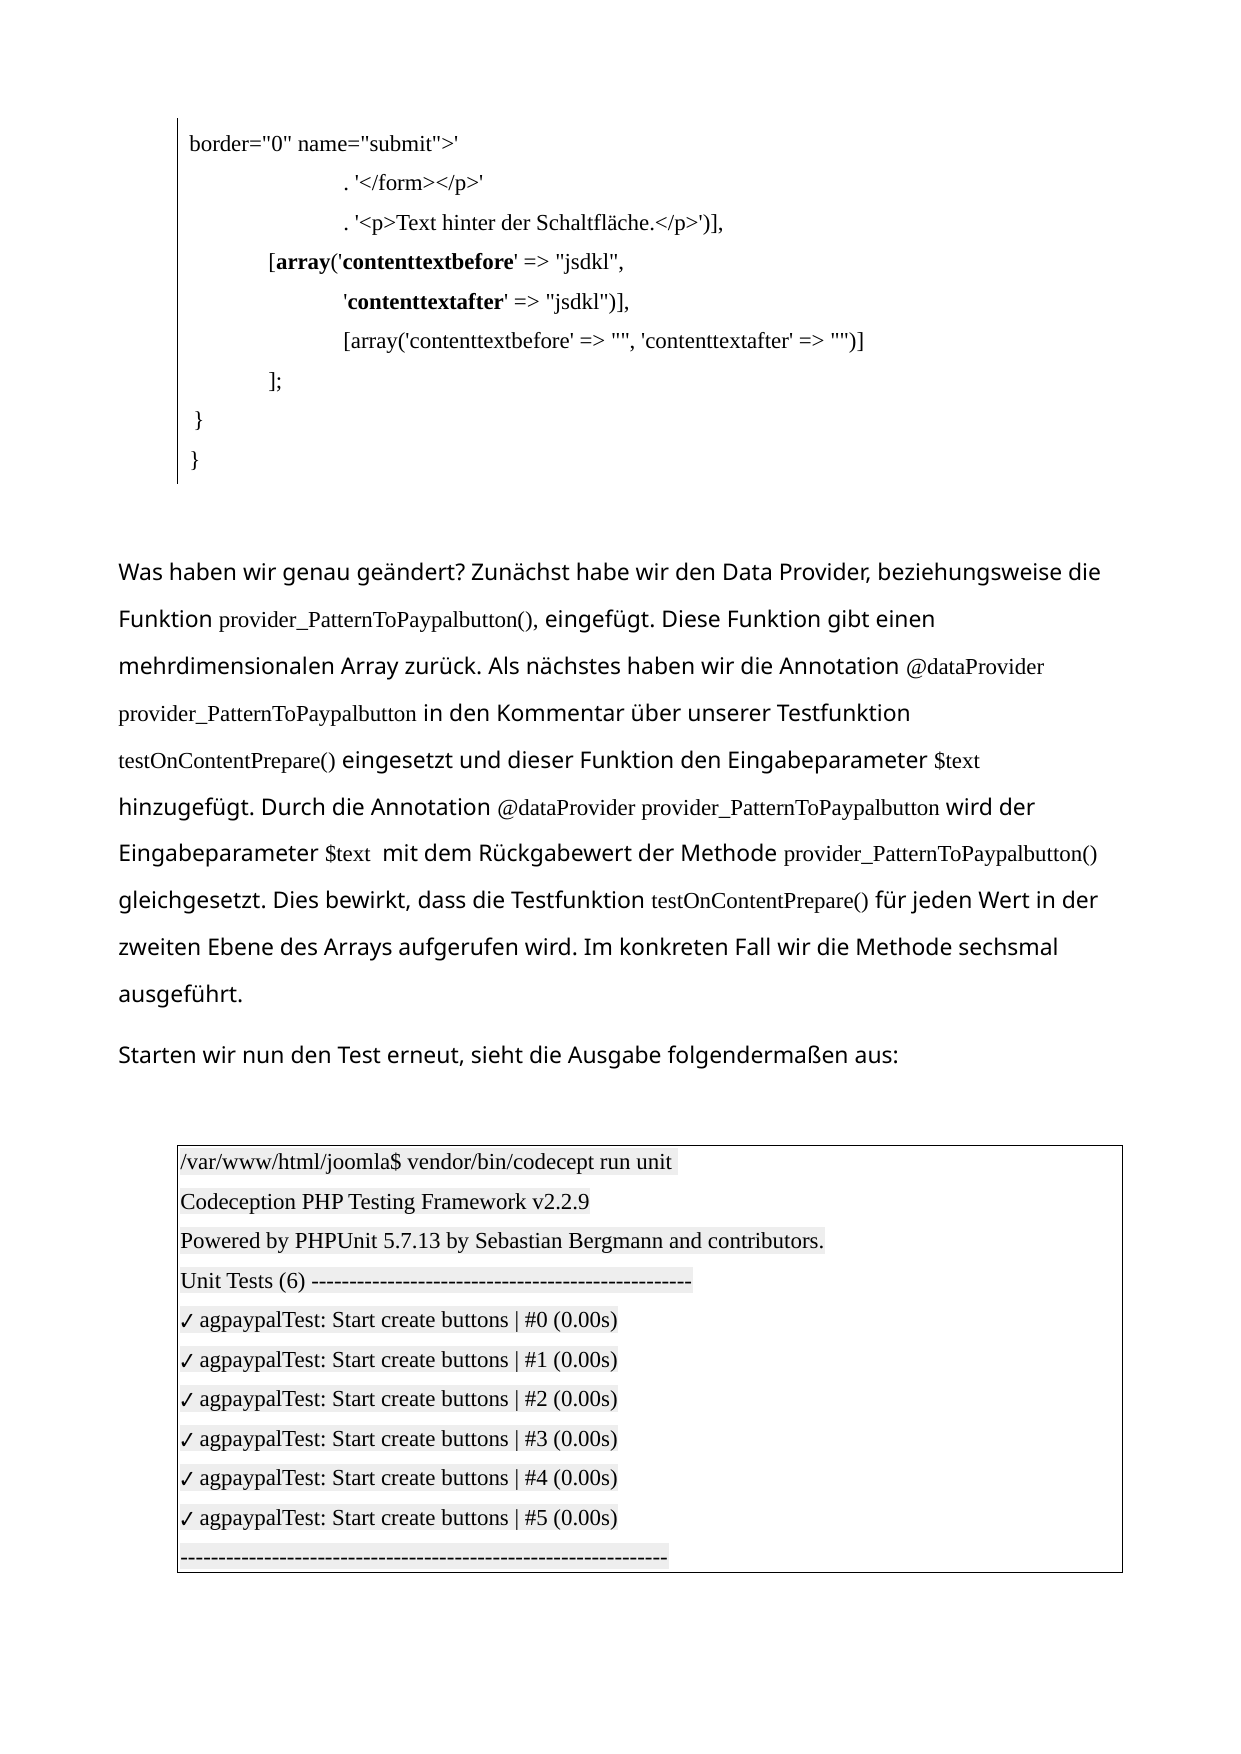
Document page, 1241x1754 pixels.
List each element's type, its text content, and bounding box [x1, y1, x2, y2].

text Was haben wir genau geändert? Zunächst habe wir den Data Provider, beziehungsweise die Funktion provider_PatternToPaypalbutton(), eingefügt. Diese Funktion gibt einen mehrdimensionalen Array zurück. Als nächstes haben wir die Annotation @dataProvider provider_PatternToPaypalbutton in den Kommentar über unserer Testfunktion testOnContentPrepare() eingesetzt und dieser Funktion den Eingabeparameter $text hinzugefügt. Durch die Annotation @dataProvider provider_PatternToPaypalbutton wird der Eingabeparameter $text mit dem Rückgabewert der Methode provider_PatternToPaypalbutton() gleichgesetzt. Dies bewirkt, dass die Testfunktion testOnContentPrepare() für jeden Wert in der zweiten Ebene des Arrays aufgerufen wird. Im konkreten Fall wir die Methode sechsmal ausgeführt. [118, 556, 1122, 1009]
text /var/www/html/joomla$ vendor/bin/codecept run unit Codeception PHP Testing Framework v2.2.9 Powered by PHPUnit 5.7.13 by Sebastian Bergmann and contributors. Unit Tests (6) -------------------------------------------------- ✔ agpaypalTest: Start create buttons | #0 (0.00s) ✔ agpaypalTest: Start create buttons | #1 (0.00s) ✔ agpaypalTest: Start create buttons | #2 (0.00s) ✔ agpaypalTest: Start create buttons | #3 (0.00s) ✔ agpaypalTest: Start create buttons | #4 (0.00s) ✔ agpaypalTest: Start create buttons | #5 (0.00s) [178, 1146, 1122, 1572]
text Starten wir nun den Test erneut, sieht die Ausgabe folgendermaßen aus: [118, 1039, 1122, 1071]
text border="0" name="submit">' . '</form></p>' . '<p>Text hinter der Schaltfläche.</p>')], [array('contenttextbefore' => "jsdkl", 'contenttextafter' => "jsdkl")], [array('contenttextbefore' => "", 'contenttextafter' => "")] ]; } } [178, 118, 1122, 484]
